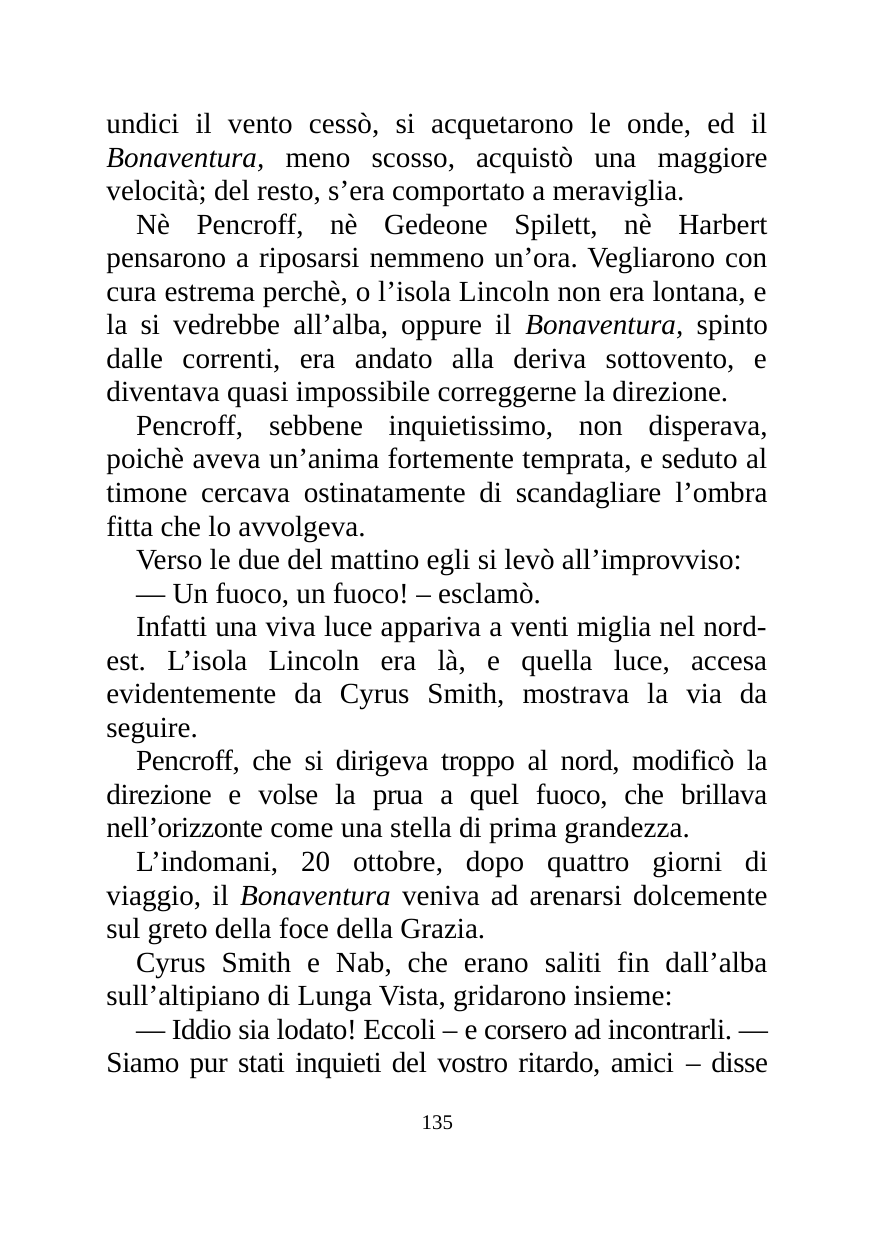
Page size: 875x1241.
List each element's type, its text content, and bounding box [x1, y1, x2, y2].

text Pencroff, che si dirigeva troppo al nord, modificò la direzione e volse la prua a quel fuoco, che brillava nell’orizzonte come una stella di prima grandezza. [106, 743, 768, 844]
text Nè Pencroff, nè Gedeone Spilett, nè Harbert pensarono a riposarsi nemmeno un’ora. Vegliarono con cura estrema perchè, o l’isola Lincoln non era lontana, e la si vedrebbe all’alba, oppure il Bonaventura, spinto dalle correnti, era andato alla deriva sottovento, e diventava quasi impossibile correggerne la direzione. [106, 207, 768, 408]
text Pencroff, sebbene inquietissimo, non disperava, poichè aveva un’anima fortemente temprata, e seduto al timone cercava ostinatamente di scandagliare l’ombra fitta che lo avvolgeva. [106, 408, 768, 542]
text Verso le due del mattino egli si levò all’improvviso: [106, 542, 768, 576]
text undici il vento cessò, si acquetarono le onde, ed il Bonaventura, meno scosso, acquistò una maggiore velocità; del resto, s’era comportato a meraviglia. [106, 106, 768, 207]
text L’indomani, 20 ottobre, dopo quattro giorni di viaggio, il Bonaventura veniva ad arenarsi dolcemente sul greto della foce della Grazia. [106, 844, 768, 945]
text Cyrus Smith e Nab, che erano saliti fin dall’alba sull’altipiano di Lunga Vista, gridarono insieme: [106, 945, 768, 1012]
text Infatti una viva luce appariva a venti miglia nel nord-est. L’isola Lincoln era là, e quella luce, accesa evidentemente da Cyrus Smith, mostrava la via da seguire. [106, 609, 768, 743]
text — Iddio sia lodato! Eccoli – e corsero ad incontrarli. — Siamo pur stati inquieti del vostro ritardo, amici – disse [106, 1012, 768, 1079]
text — Un fuoco, un fuoco! – esclamò. [106, 576, 768, 609]
